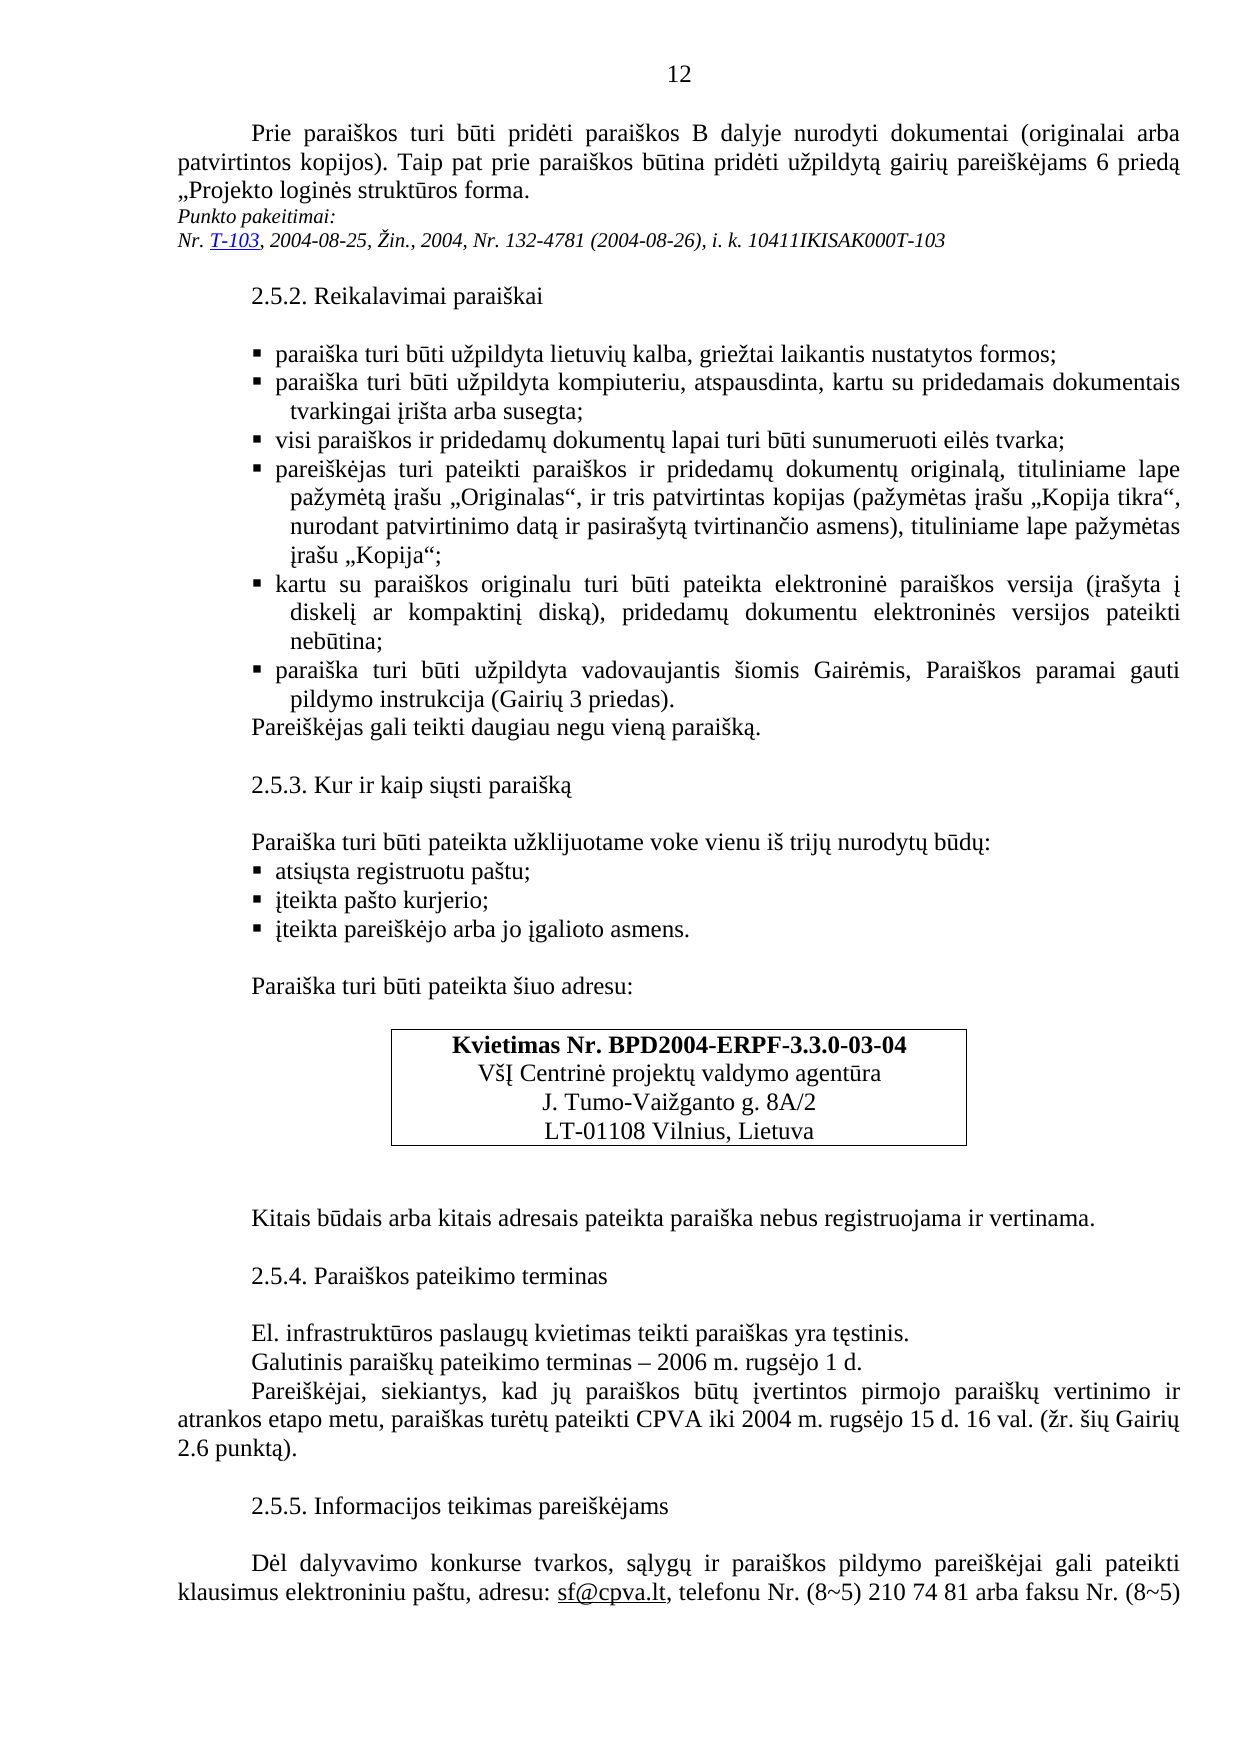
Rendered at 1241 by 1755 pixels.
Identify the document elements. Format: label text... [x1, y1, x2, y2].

table_header Kvietimas Nr. BPD2004-ERPF-3.3.0-03-04 VšĮ Centrinė projektų valdymo agentūra J. Tumo-Vaižganto g. 8A/2 LT-01108 Vilnius, Lietuva [392, 1030, 966, 1145]
text paraiška turi būti užpildyta lietuvių kalba, griežtai laikantis nustatytos formos; [177, 339, 1181, 367]
text įteikta pareiškėjo arba jo įgalioto asmens. [177, 914, 1181, 942]
text Punkto pakeitimai: [177, 204, 1181, 228]
text El. infrastruktūros paslaugų kvietimas teikti paraiškas yra tęstinis. [177, 1318, 1181, 1347]
text paraiška turi būti užpildyta vadovaujantis šiomis Gairėmis, Paraiškos paramai gauti pildymo instrukcija (Gairių 3 priedas). [251, 655, 1181, 712]
text Dėl dalyvavimo konkurse tvarkos, sąlygų ir paraiškos pildymo pareiškėjai gali pateikti klausimus elektroniniu paštu, adresu: sf@cpva.lt, telefonu Nr. (8~5) 210 74 81 arba faksu Nr. (8~5) [177, 1548, 1181, 1606]
text visi paraiškos ir pridedamų dokumentų lapai turi būti sunumeruoti eilės tvarka; [177, 425, 1181, 454]
text Paraiška turi būti pateikta šiuo adresu: [177, 971, 1181, 1000]
text Nr. T-103, 2004-08-25, Žin., 2004, Nr. 132-4781 (2004-08-26), i. k. 10411IKISAK000T-103 [177, 228, 1181, 252]
text paraiška turi būti užpildyta kompiuteriu, atspausdinta, kartu su pridedamais dokumentais tvarkingai įrišta arba susegta; [251, 367, 1181, 425]
text Kitais būdais arba kitais adresais pateikta paraiška nebus registruojama ir vertinama. [177, 1203, 1181, 1232]
text Paraiška turi būti pateikta užklijuotame voke vienu iš trijų nurodytų būdų: [177, 827, 1181, 856]
text įteikta pašto kurjerio; [177, 885, 1181, 914]
text pareiškėjas turi pateikti paraiškos ir pridedamų dokumentų originalą, tituliniame lape pažymėtą įrašu „Originalas“, ir tris patvirtintas kopijas (pažymėtas įrašu „Kopija tikra“, nurodant patvirtinimo datą ir pasirašytą tvirtinančio asmens), tituliniame lape pažymėtas įrašu „Kopija“; [251, 454, 1181, 569]
text Galutinis paraiškų pateikimo terminas – 2006 m. rugsėjo 1 d. [177, 1347, 1181, 1376]
text 2.5.4. Paraiškos pateikimo terminas [177, 1261, 1181, 1289]
text 2.5.5. Informacijos teikimas pareiškėjams [177, 1491, 1181, 1519]
text Pareiškėjas gali teikti daugiau negu vieną paraišką. [177, 712, 1181, 741]
text Pareiškėjai, siekiantys, kad jų paraiškos būtų įvertintos pirmojo paraiškų vertinimo ir atrankos etapo metu, paraiškas turėtų pateikti CPVA iki 2004 m. rugsėjo 15 d. 16 val. (žr. šių Gairių 2.6 punktą). [177, 1376, 1181, 1462]
text Prie paraiškos turi būti pridėti paraiškos B dalyje nurodyti dokumentai (originalai arba patvirtintos kopijos). Taip pat prie paraiškos būtina pridėti užpildytą gairių pareiškėjams 6 priedą „Projekto loginės struktūros forma. [177, 118, 1181, 204]
text kartu su paraiškos originalu turi būti pateikta elektroninė paraiškos versija (įrašyta į diskelį ar kompaktinį diską), pridedamų dokumentu elektroninės versijos pateikti nebūtina; [251, 569, 1181, 655]
text 2.5.3. Kur ir kaip siųsti paraišką [177, 770, 1181, 799]
text atsiųsta registruotu paštu; [177, 856, 1181, 885]
text 2.5.2. Reikalavimai paraiškai [177, 281, 1181, 310]
